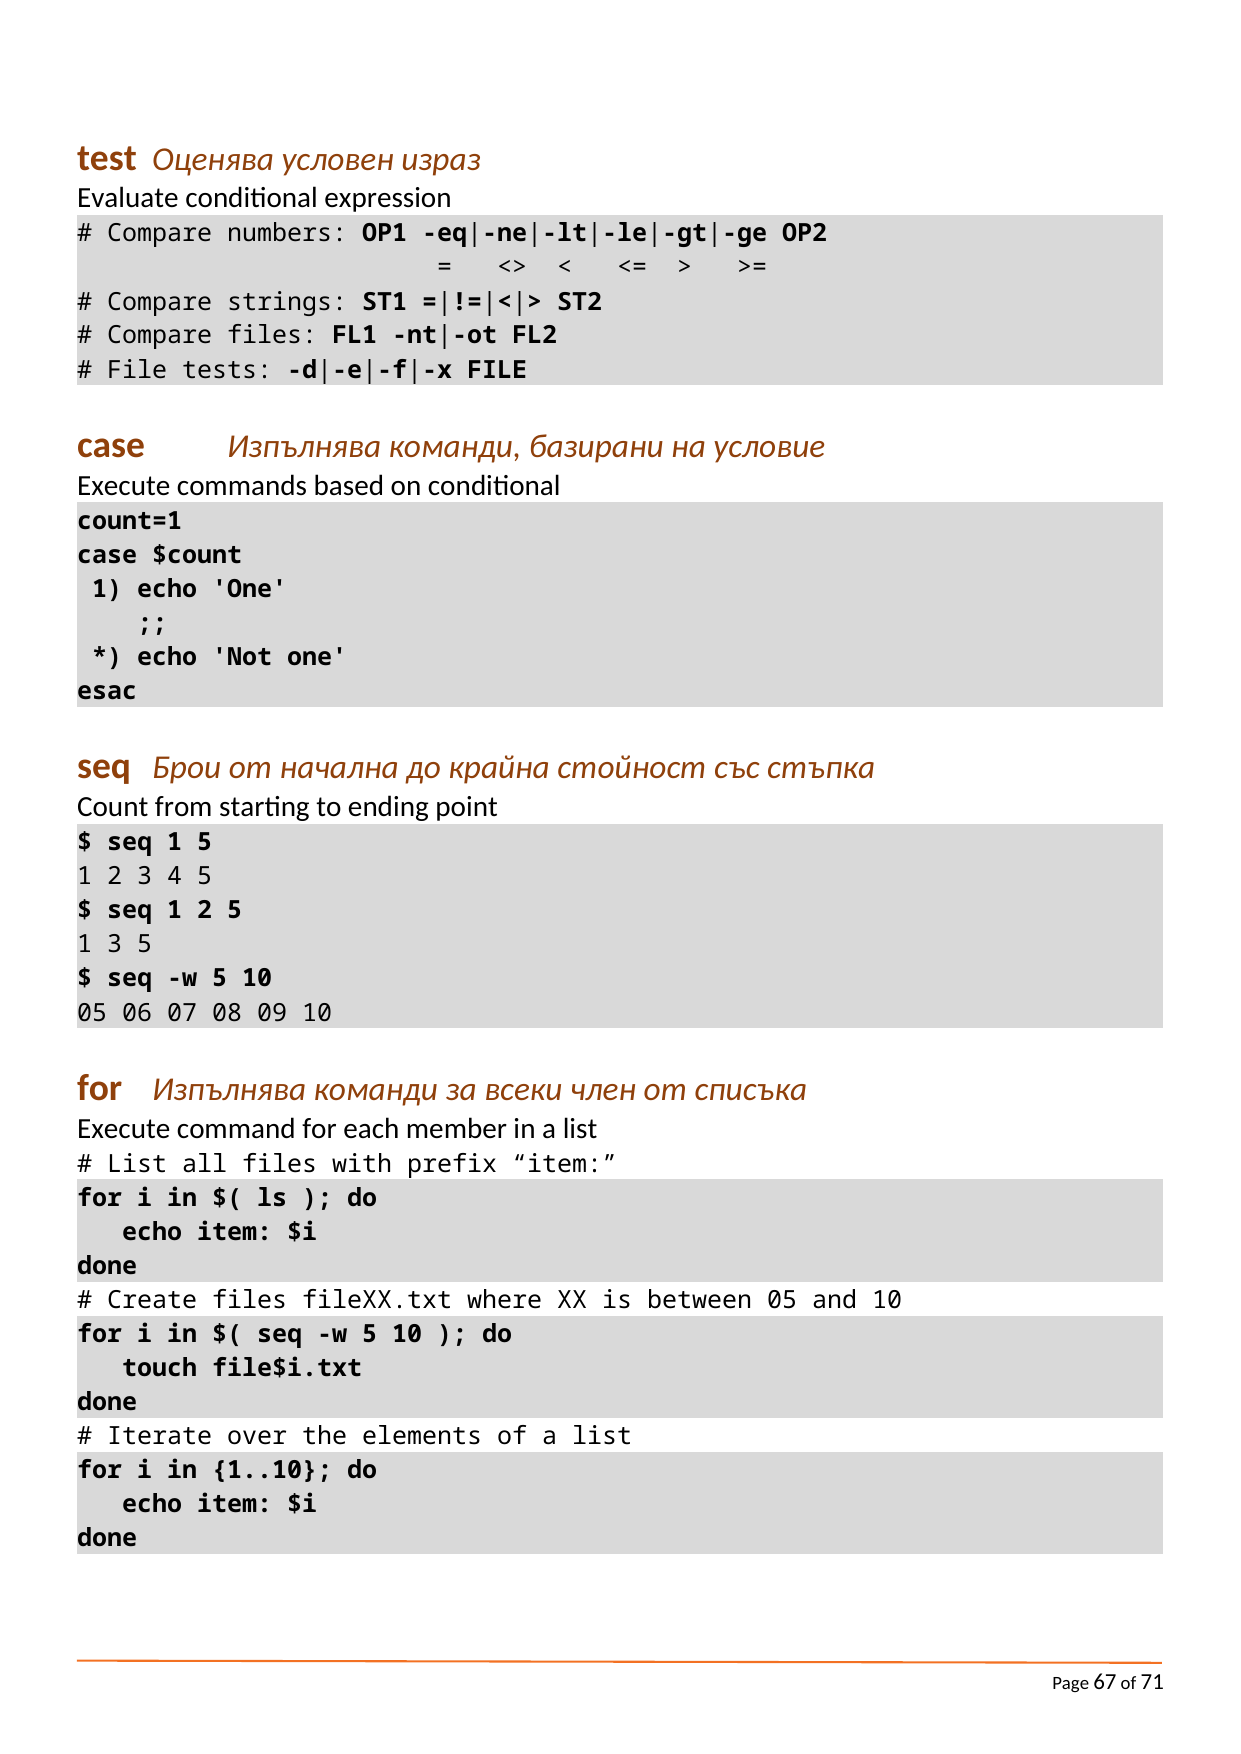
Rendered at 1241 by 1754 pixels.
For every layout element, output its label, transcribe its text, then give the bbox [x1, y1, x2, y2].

text # Create files fileXX.txt where XX is between 05 and 10 [77, 1282, 1163, 1316]
text echo item: $i [77, 1486, 1163, 1520]
text # File tests: -d|-e|-f|-x FILE [77, 351, 1163, 385]
text ;; [77, 604, 1163, 639]
text touch file$i.txt [77, 1350, 1163, 1384]
subtitle for Изпълнява команди за всеки член от списъка [77, 1064, 1163, 1110]
text = <> < <= > >= [77, 249, 1163, 283]
text 1 3 5 [77, 926, 1163, 960]
text # Compare strings: ST1 =|!=|<|> ST2 [77, 283, 1163, 317]
text # Iterate over the elements of a list [77, 1418, 1163, 1452]
text # List all files with prefix “item:” [77, 1145, 1163, 1179]
text done [77, 1520, 1163, 1554]
text Count from starting to ending point [77, 788, 1163, 824]
text for i in $( ls ); do [77, 1179, 1163, 1213]
text echo item: $i [77, 1213, 1163, 1247]
text Execute command for each member in a list [77, 1110, 1163, 1145]
text $ seq 1 2 5 [77, 892, 1163, 926]
text $ seq -w 5 10 [77, 960, 1163, 994]
text $ seq 1 5 [77, 824, 1163, 858]
text for i in $( seq -w 5 10 ); do [77, 1316, 1163, 1350]
text esac [77, 673, 1163, 707]
text # Compare numbers: OP1 -eq|-ne|-lt|-le|-gt|-ge OP2 [77, 215, 1163, 249]
subtitle case Изпълнява команди, базирани на условие [77, 421, 1163, 467]
text 05 06 07 08 09 10 [77, 994, 1163, 1028]
subtitle seq Брои от начална до крайна стойност със стъпка [77, 742, 1163, 788]
text 1) echo 'One' [77, 571, 1163, 604]
text 1 2 3 4 5 [77, 858, 1163, 892]
subtitle test Оценява условен израз [77, 133, 1163, 179]
text count=1 [77, 502, 1163, 536]
text *) echo 'Not one' [77, 639, 1163, 673]
text case $count [77, 536, 1163, 571]
text # Compare files: FL1 -nt|-ot FL2 [77, 317, 1163, 351]
text done [77, 1384, 1163, 1418]
text done [77, 1247, 1163, 1282]
text for i in {1..10}; do [77, 1452, 1163, 1486]
text Execute commands based on conditional [77, 467, 1163, 502]
text Evaluate conditional expression [77, 179, 1163, 215]
